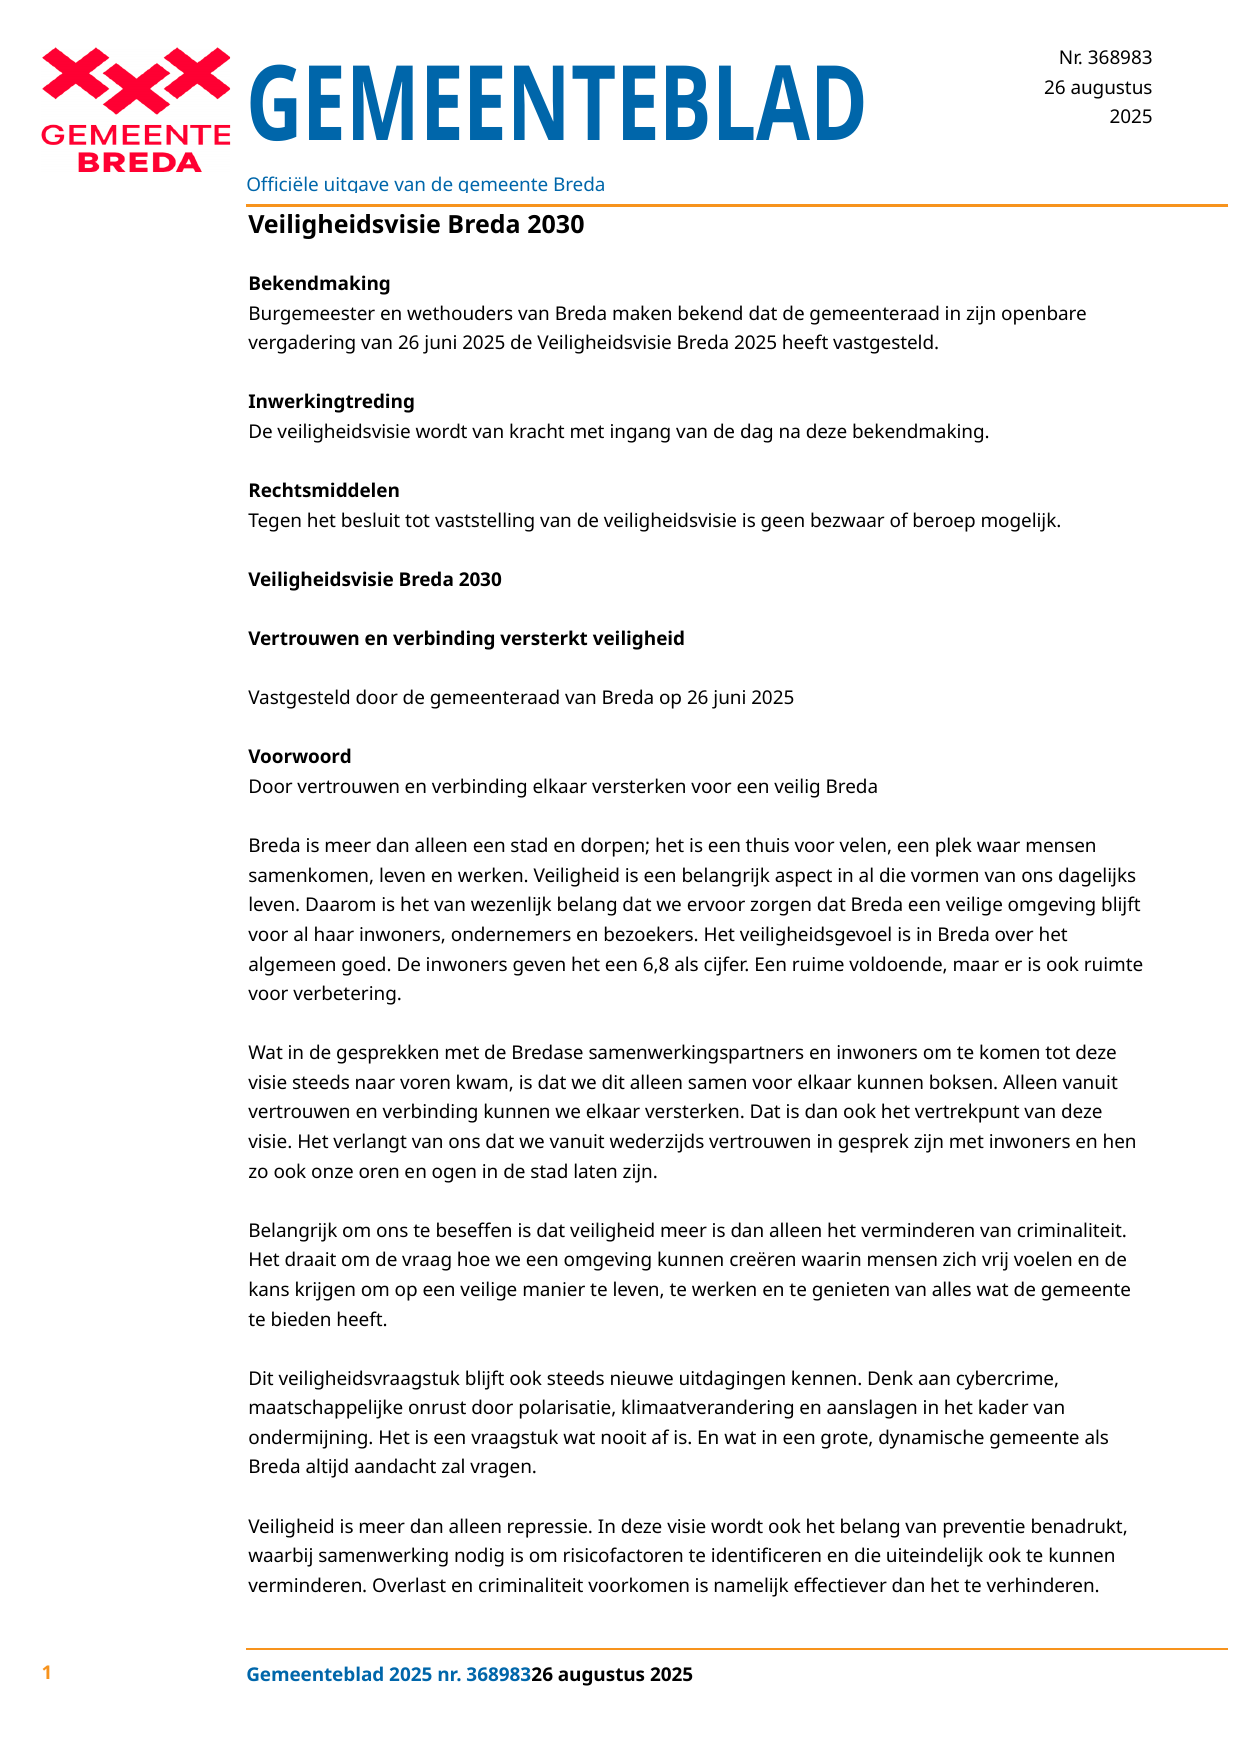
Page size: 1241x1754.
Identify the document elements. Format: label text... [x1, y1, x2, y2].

text Belangrijk om ons te beseffen is dat veiligheid meer is dan alleen het verminderen van criminaliteit. Het draait om de vraag hoe we een omgeving kunnen creëren waarin mensen zich vrij voelen en de kans krijgen om op een veilige manier te leven, te werken en te genieten van alles wat de gemeente te bieden heeft. [248, 1217, 1152, 1331]
text Veiligheid is meer dan alleen repressie. In deze visie wordt ook het belang van preventie benadrukt, waarbij samenwerking nodig is om risicofactoren te identificeren en die uiteindelijk ook te kunnen verminderen. Overlast en criminaliteit voorkomen is namelijk effectiever dan het te verhinderen. [248, 1513, 1152, 1598]
text Burgemeester en wethouders van Breda maken bekend dat de gemeenteraad in zijn openbare vergadering van 26 juni 2025 de Veiligheidsvisie Breda 2025 heeft vastgesteld. [248, 300, 1152, 355]
text Veiligheidsvisie Breda 2030 [248, 566, 1152, 592]
text Vastgesteld door de gemeenteraad van Breda op 26 juni 2025 [248, 684, 1152, 710]
text Dit veiligheidsvraagstuk blijft ook steeds nieuwe uitdagingen kennen. Denk aan cybercrime, maatschappelijke onrust door polarisatie, klimaatverandering en aanslagen in het kader van ondermijning. Het is een vraagstuk wat nooit af is. En wat in een grote, dynamische gemeente als Breda altijd aandacht zal vragen. [248, 1365, 1152, 1479]
text Inwerkingtreding [248, 389, 1152, 414]
text Veiligheidsvisie Breda 2030 [248, 207, 1152, 241]
text Rechtsmiddelen [248, 477, 1152, 503]
text De veiligheidsvisie wordt van kracht met ingang van de dag na deze bekendmaking. [248, 418, 1152, 444]
text Bekendmaking [248, 270, 1152, 296]
text Wat in de gesprekken met de Bredase samenwerkingspartners en inwoners om te komen tot deze visie steeds naar voren kwam, is dat we dit alleen samen voor elkaar kunnen boksen. Alleen vanuit vertrouwen en verbinding kunnen we elkaar versterken. Dat is dan ook het vertrekpunt van deze visie. Het verlangt van ons dat we vanuit wederzijds vertrouwen in gesprek zijn met inwoners en hen zo ook onze oren en ogen in de stad laten zijn. [248, 1039, 1152, 1183]
picture [41, 47, 231, 172]
text Breda is meer dan alleen een stad en dorpen; het is een thuis voor velen, een plek waar mensen samenkomen, leven en werken. Veiligheid is een belangrijk aspect in al die vormen van ons dagelijks leven. Daarom is het van wezenlijk belang dat we ervoor zorgen dat Breda een veilige omgeving blijft voor al haar inwoners, ondernemers en bezoekers. Het veiligheidsgevoel is in Breda over het algemeen goed. De inwoners geven het een 6,8 als cijfer. Een ruime voldoende, maar er is ook ruimte voor verbetering. [248, 832, 1152, 1006]
text Tegen het besluit tot vaststelling van de veiligheidsvisie is geen bezwaar of beroep mogelijk. [248, 507, 1152, 533]
text Voorwoord [248, 744, 1152, 769]
text Vertrouwen en verbinding versterkt veiligheid [248, 625, 1152, 651]
text Door vertrouwen en verbinding elkaar versterken voor een veilig Breda [248, 773, 1152, 799]
